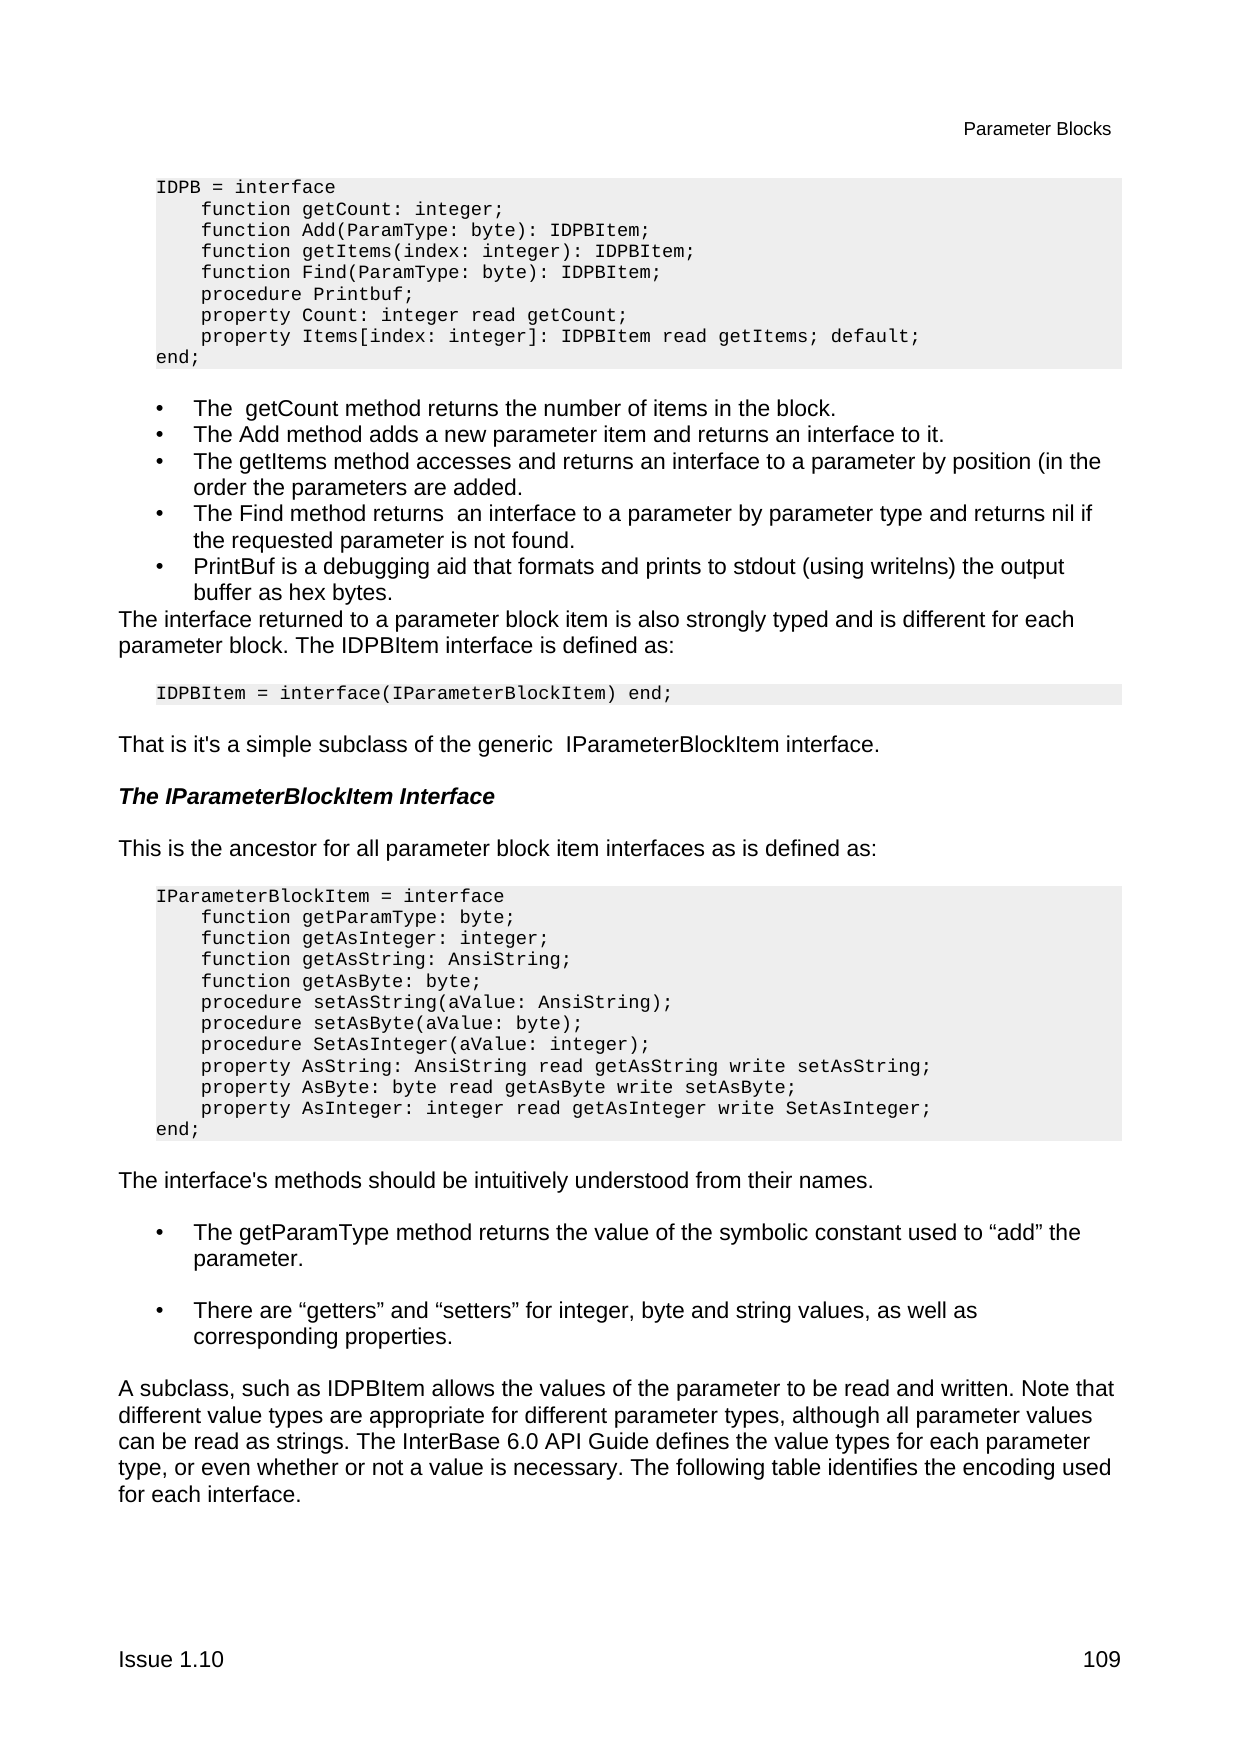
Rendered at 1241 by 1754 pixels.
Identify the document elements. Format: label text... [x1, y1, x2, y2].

text IDPB = interface [156, 178, 1122, 199]
text function getItems(index: integer): IDPBItem; [156, 242, 1122, 263]
text IParameterBlockItem = interface [156, 886, 1122, 908]
text function getAsInteger: integer; [156, 929, 1122, 950]
text That is it's a simple subclass of the generic IParameterBlockItem interface. [118, 731, 1122, 757]
text The IParameterBlockItem Interface [118, 783, 1122, 809]
text property Count: integer read getCount; [156, 306, 1122, 327]
text end; [156, 348, 1122, 369]
text end; [156, 1120, 1122, 1141]
text function getParamType: byte; [156, 908, 1122, 929]
text property Items[index: integer]: IDPBItem read getItems; default; [156, 327, 1122, 348]
list PrintBuf is a debugging aid that formats and prints to stdout (using writelns) the output buffer as hex bytes. [156, 553, 1122, 606]
text function getCount: integer; [156, 199, 1122, 221]
list The Find method returns an interface to a parameter by parameter type and returns nil if the requested parameter is not found. [156, 500, 1122, 553]
text function Add(ParamType: byte): IDPBItem; [156, 221, 1122, 242]
text IDPBItem = interface(IParameterBlockItem) end; [156, 684, 1122, 705]
text function getAsString: AnsiString; [156, 950, 1122, 971]
list The getItems method accesses and returns an interface to a parameter by position (in the order the parameters are added. [156, 448, 1122, 500]
text The interface's methods should be intuitively understood from their names. [118, 1167, 1122, 1193]
list The getCount method returns the number of items in the block. [156, 395, 1122, 421]
text procedure setAsByte(aValue: byte); [156, 1014, 1122, 1035]
text property AsInteger: integer read getAsInteger write SetAsInteger; [156, 1099, 1122, 1120]
text procedure SetAsInteger(aValue: integer); [156, 1035, 1122, 1056]
list The Add method adds a new parameter item and returns an interface to it. [156, 421, 1122, 448]
text This is the ancestor for all parameter block item interfaces as is defined as: [118, 834, 1122, 861]
text function getAsByte: byte; [156, 971, 1122, 993]
text A subclass, such as IDPBItem allows the values of the parameter to be read and written. Note that different value types are appropriate for different parameter types, although all parameter values can be read as strings. The InterBase 6.0 API Guide defines the value types for each parameter type, or even whether or not a value is necessary. The following table identifies the encoding used for each interface. [118, 1375, 1122, 1507]
text procedure Printbuf; [156, 284, 1122, 306]
text property AsByte: byte read getAsByte write setAsByte; [156, 1078, 1122, 1099]
list There are “getters” and “setters” for integer, byte and string values, as well as corresponding properties. [156, 1297, 1122, 1350]
text property AsString: AnsiString read getAsString write setAsString; [156, 1056, 1122, 1078]
list The getParamType method returns the value of the symbolic constant used to “add” the parameter. [156, 1219, 1122, 1271]
text procedure setAsString(aValue: AnsiString); [156, 993, 1122, 1014]
text The interface returned to a parameter block item is also strongly typed and is different for each parameter block. The IDPBItem interface is defined as: [118, 606, 1122, 658]
text function Find(ParamType: byte): IDPBItem; [156, 263, 1122, 284]
